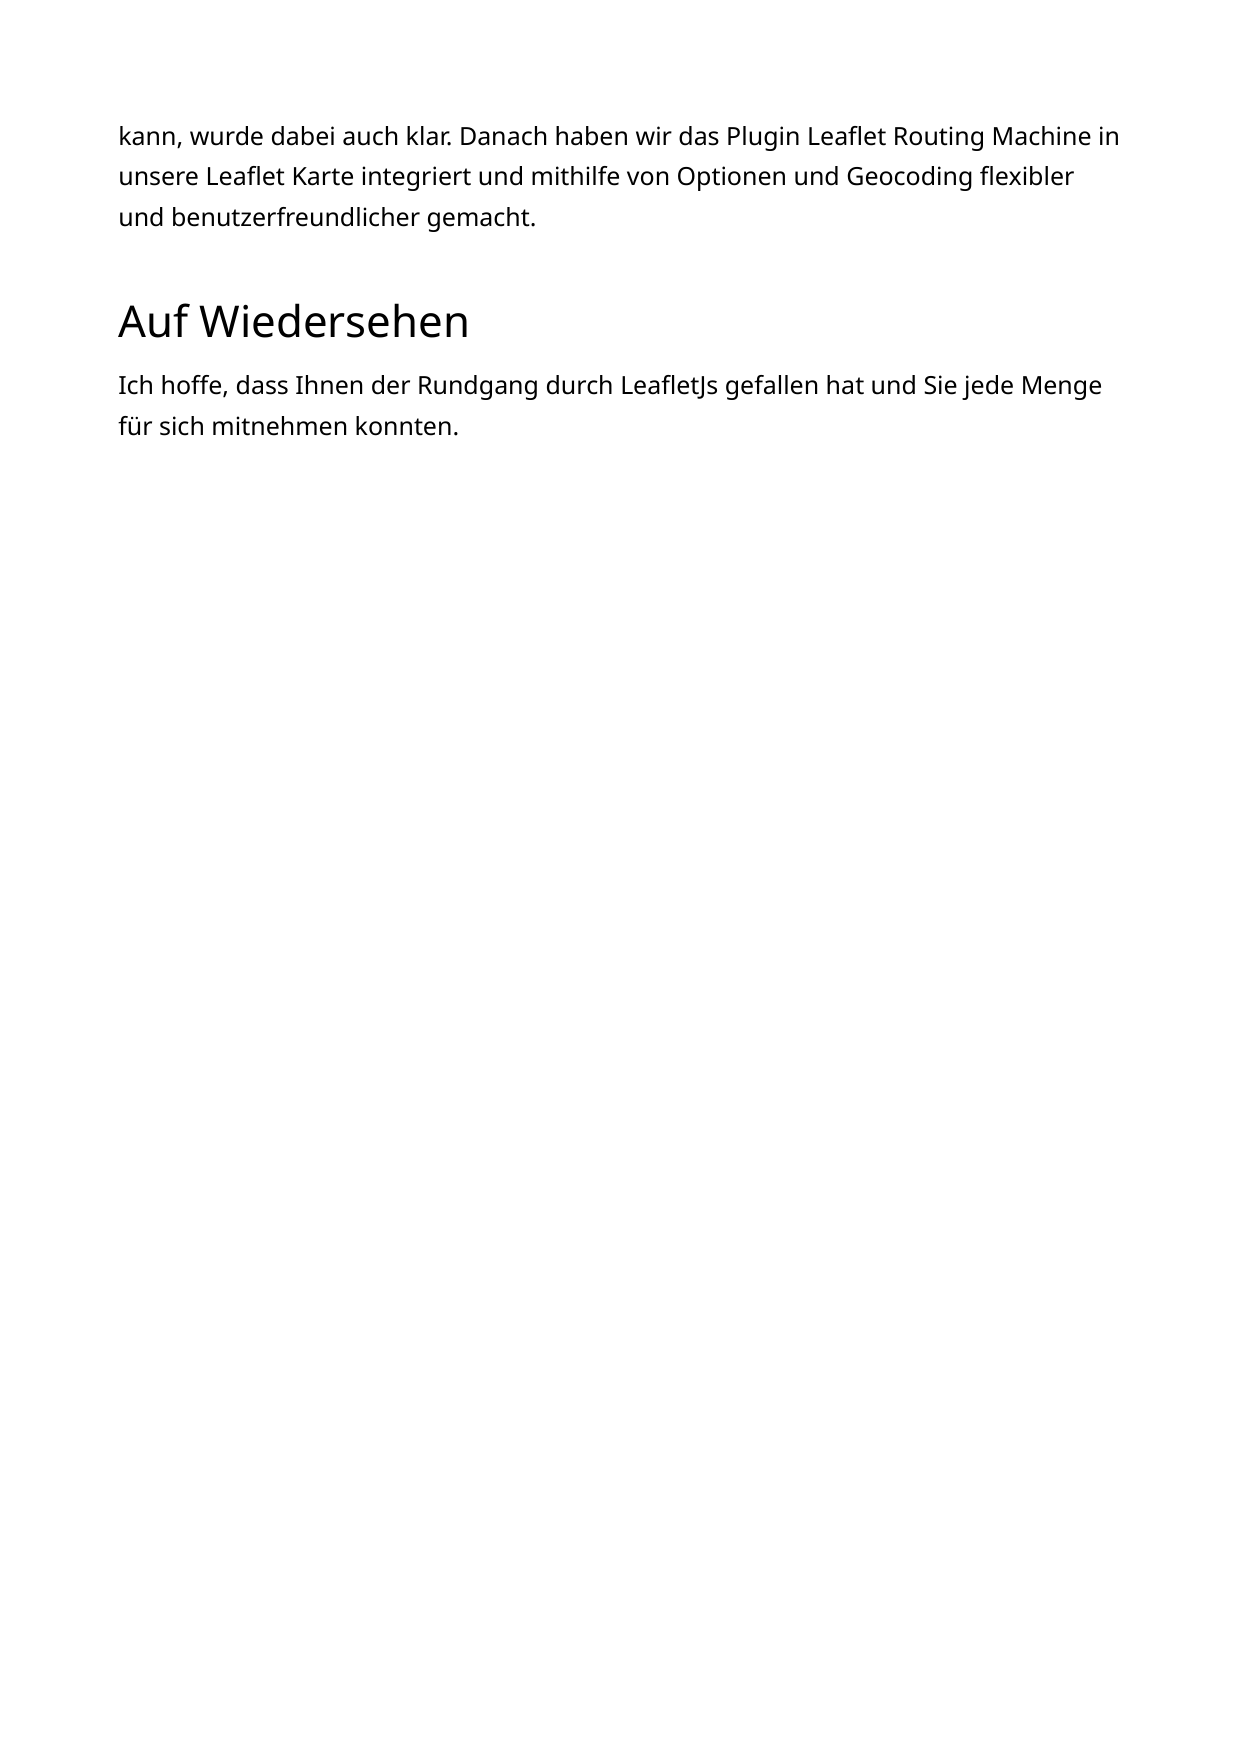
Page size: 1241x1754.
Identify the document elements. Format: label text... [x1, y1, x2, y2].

subtitle Auf Wiedersehen [118, 291, 1122, 350]
text kann, wurde dabei auch klar. Danach haben wir das Plugin Leaflet Routing Machine in unsere Leaflet Karte integriert und mithilfe von Optionen und Geocoding flexibler und benutzerfreundlicher gemacht. [118, 118, 1122, 234]
text Ich hoffe, dass Ihnen der Rundgang durch LeafletJs gefallen hat und Sie jede Menge für sich mitnehmen konnten. [118, 368, 1122, 443]
